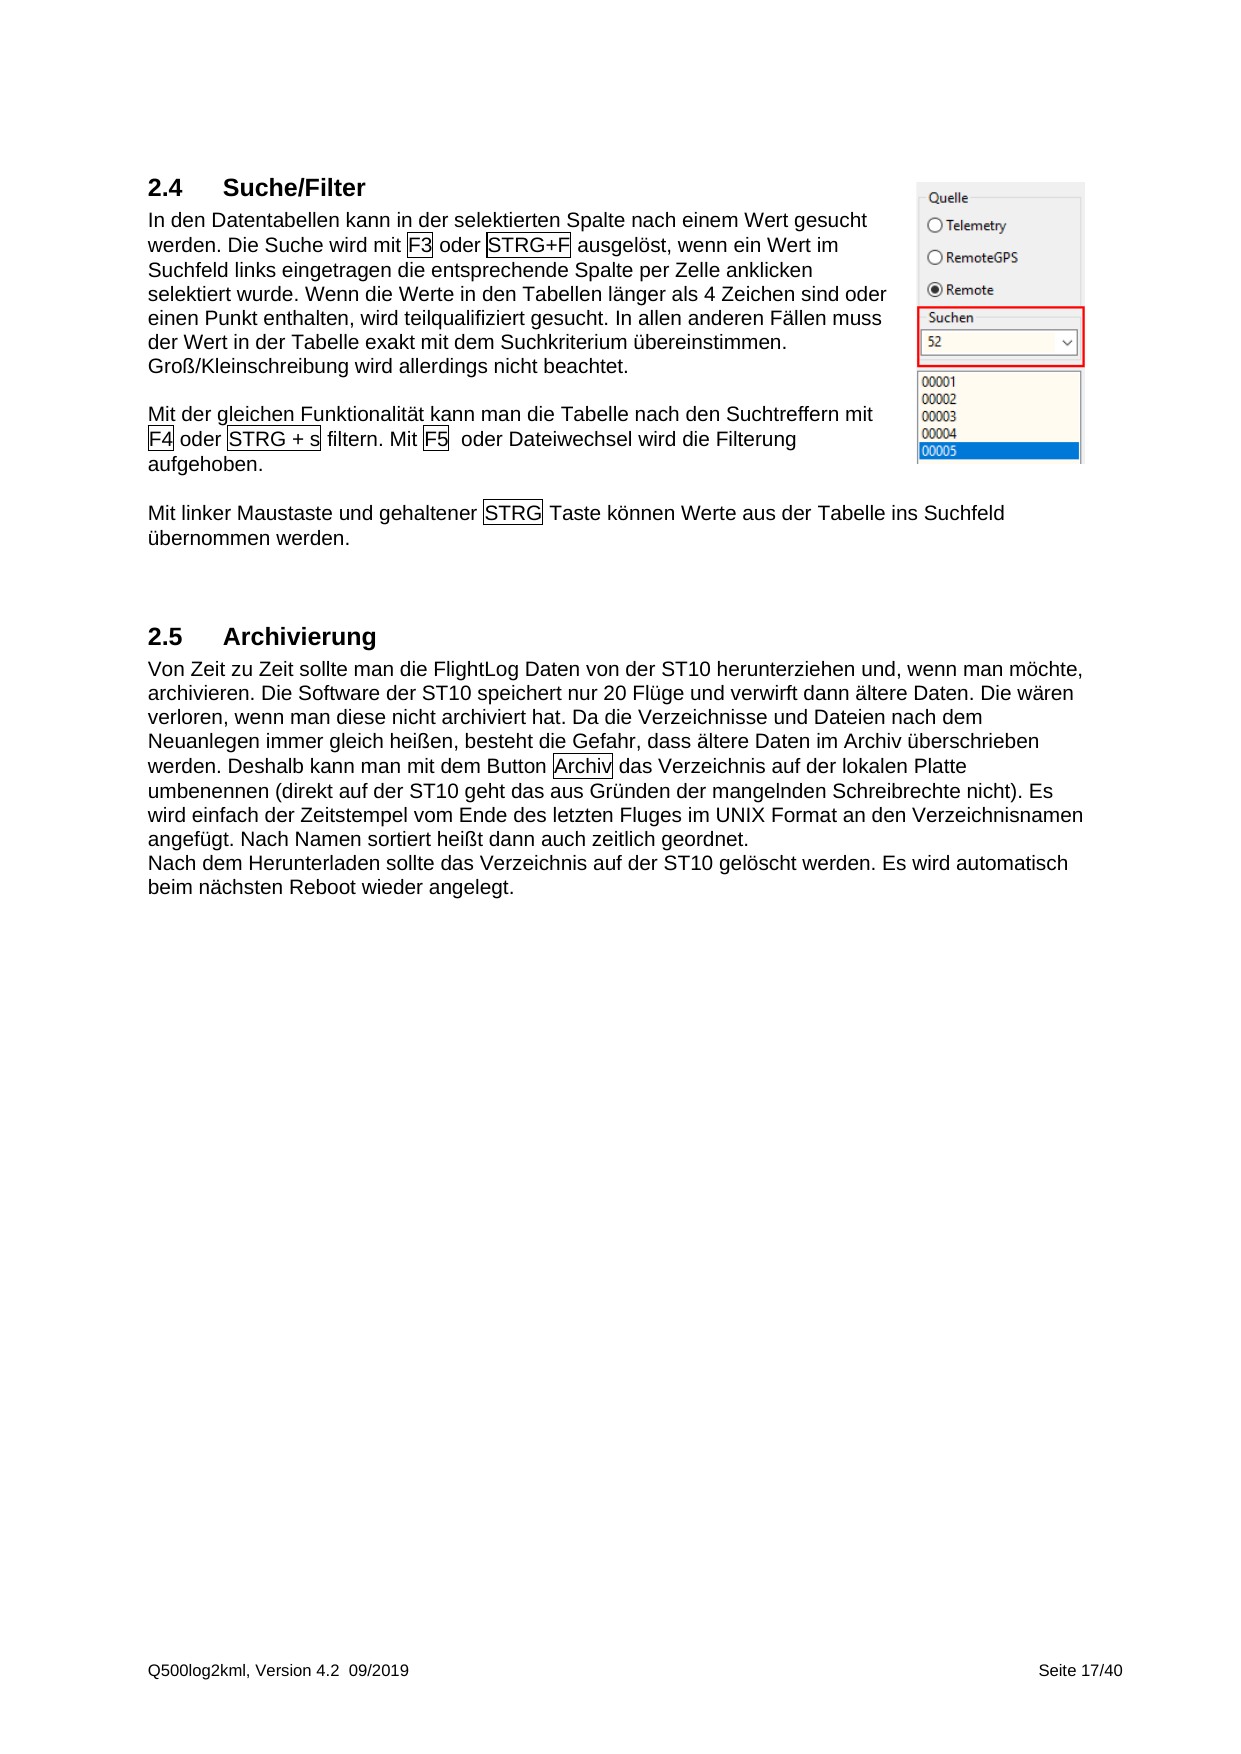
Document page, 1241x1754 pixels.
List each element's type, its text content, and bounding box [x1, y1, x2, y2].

subtitle Archivierung [148, 622, 1093, 651]
text Mit linker Maustaste und gehaltener STRG Taste können Werte aus der Tabelle ins Suchfeld übernommen werden. [148, 499, 1093, 549]
text Von Zeit zu Zeit sollte man die FlightLog Daten von der ST10 herunterziehen und, wenn man möchte, archivieren. Die Software der ST10 speichert nur 20 Flüge und verwirft dann ältere Daten. Die wären verloren, wenn man diese nicht archiviert hat. Da die Verzeichnisse und Dateien nach dem Neuanlegen immer gleich heißen, besteht die Gefahr, dass ältere Daten im Archiv überschrieben werden. Deshalb kann man mit dem Button Archiv das Verzeichnis auf der lokalen Platte umbenennen (direkt auf der ST10 geht das aus Gründen der mangelnden Schreibrechte nicht). Es wird einfach der Zeitstempel vom Ende des letzten Fluges im UNIX Format an den Verzeichnisnamen angefügt. Nach Namen sortiert heißt dann auch zeitlich geordnet. Nach dem Herunterladen sollte das Verzeichnis auf der ST10 gelöscht werden. Es wird automatisch beim nächsten Reboot wieder angelegt. [148, 657, 1093, 899]
subtitle Suche/Filter [148, 173, 1093, 201]
text Mit der gleichen Funktionalität kann man die Tabelle nach den Suchtreffern mit F4 oder STRG + s filtern. Mit F5 oder Dateiwechsel wird die Filterung aufgehoben. [148, 401, 1093, 475]
text In den Datentabellen kann in der selektierten Spalte nach einem Wert gesucht werden. Die Suche wird mit F3 oder STRG+F ausgelöst, wenn ein Wert im Suchfeld links eingetragen die entsprechende Spalte per Zelle anklicken selektiert wurde. Wenn die Werte in den Tabellen länger als 4 Zeichen sind oder einen Punkt enthalten, wird teilqualifiziert gesucht. In allen anderen Fällen muss der Wert in der Tabelle exakt mit dem Suchkriterium übereinstimmen. Groß/Kleinschreibung wird allerdings nicht beachtet. [148, 208, 916, 377]
picture [916, 182, 1085, 464]
